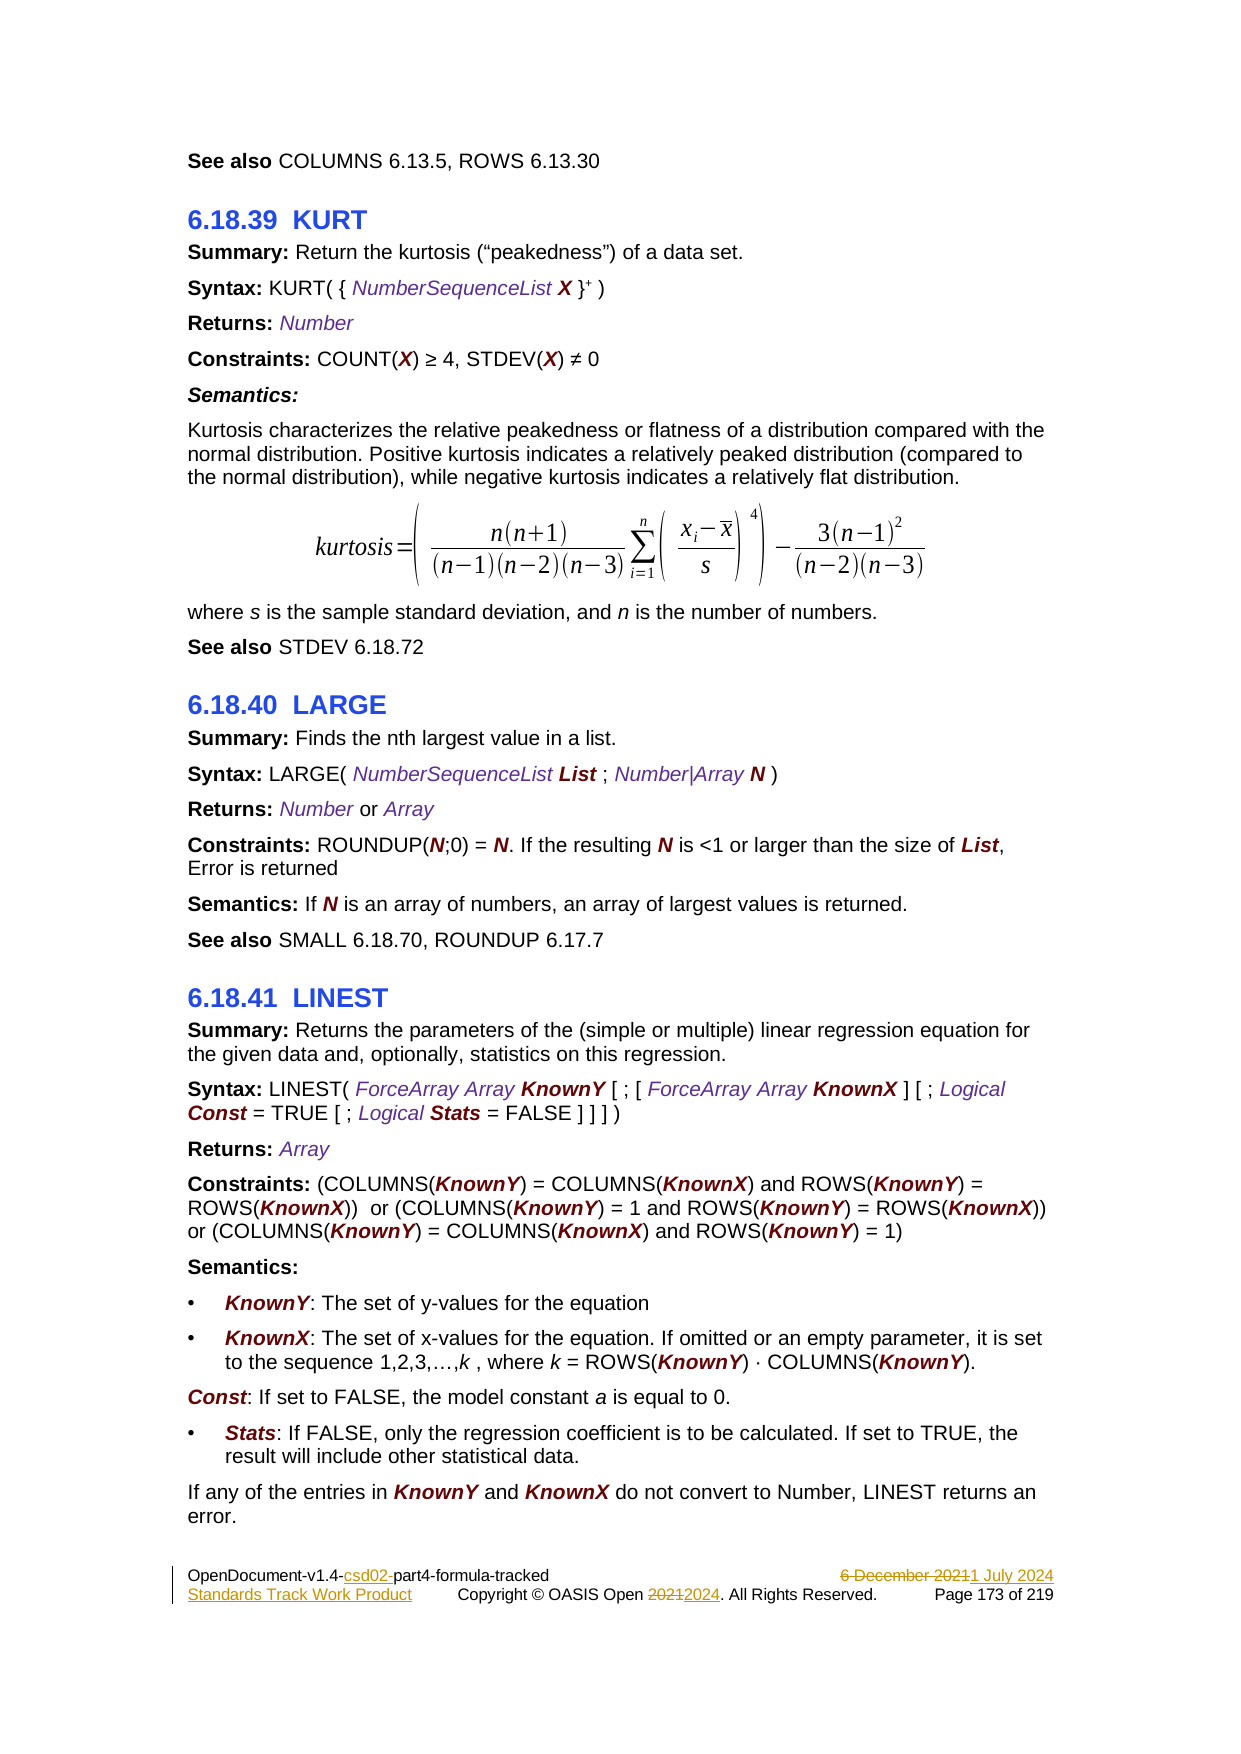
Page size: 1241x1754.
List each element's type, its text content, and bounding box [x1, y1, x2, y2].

text Returns: Number or Array [187, 798, 1053, 821]
text Semantics: [187, 1255, 1053, 1279]
text Constraints: COUNT(X) ≥ 4, STDEV(X) ≠ 0 [187, 347, 1053, 371]
subtitle LINEST [187, 983, 1053, 1013]
text If any of the entries in KnownY and KnownX do not convert to Number, LINEST returns an error. [187, 1481, 1053, 1528]
text Constraints: ROUNDUP(N;0) = N. If the resulting N is <1 or larger than the size of List, Error is returned [187, 833, 1053, 880]
text Semantics: If N is an array of numbers, an array of largest values is returned. [187, 892, 1053, 916]
text Syntax: KURT( { NumberSequenceList X }+ ) [187, 276, 1053, 300]
text Summary: Returns the parameters of the (simple or multiple) linear regression equation for the given data and, optionally, statistics on this regression. [187, 1019, 1053, 1066]
subtitle KURT [187, 204, 1053, 234]
text Summary: Finds the nth largest value in a list. [187, 726, 1053, 750]
text Syntax: LINEST( ForceArray Array KnownY [ ; [ ForceArray Array KnownX ] [ ; Logical Const = TRUE [ ; Logical Stats = FALSE ] ] ] ) [187, 1078, 1053, 1125]
text Constraints: (COLUMNS(KnownY) = COLUMNS(KnownX) and ROWS(KnownY) = ROWS(KnownX)) or (COLUMNS(KnownY) = 1 and ROWS(KnownY) = ROWS(KnownX)) or (COLUMNS(KnownY) = COLUMNS(KnownX) and ROWS(KnownY) = 1) [187, 1173, 1053, 1243]
text See also STDEV 6.18.72 [187, 636, 1053, 659]
text See also SMALL 6.18.70, ROUNDUP 6.17.7 [187, 928, 1053, 952]
text Const: If set to FALSE, the model constant a is equal to 0. [187, 1386, 1053, 1409]
text Summary: Return the kurtosis (“peakedness”) of a data set. [187, 241, 1053, 264]
list Stats: If FALSE, only the regression coefficient is to be calculated. If set to TRUE, the result will include other statistical data. [187, 1421, 1053, 1468]
subtitle LARGE [187, 690, 1053, 720]
list KnownX: The set of x-values for the equation. If omitted or an empty parameter, it is set to the sequence 1,2,3,…,k , where k = ROWS(KnownY) ∙ COLUMNS(KnownY). [187, 1327, 1053, 1374]
list KnownY: The set of y-values for the equation [187, 1291, 1053, 1314]
text Kurtosis characterizes the relative peakedness or flatness of a distribution compared with the normal distribution. Positive kurtosis indicates a relatively peaked distribution (compared to the normal distribution), while negative kurtosis indicates a relatively flat distribution. [187, 419, 1053, 489]
text Returns: Array [187, 1137, 1053, 1161]
text Semantics: [187, 383, 1053, 407]
text See also COLUMNS 6.13.5, ROWS 6.13.30 [187, 150, 1053, 173]
text where s is the sample standard deviation, and n is the number of numbers. [187, 600, 1053, 624]
text Returns: Number [187, 312, 1053, 335]
text Syntax: LARGE( NumberSequenceList List ; Number|Array N ) [187, 762, 1053, 786]
